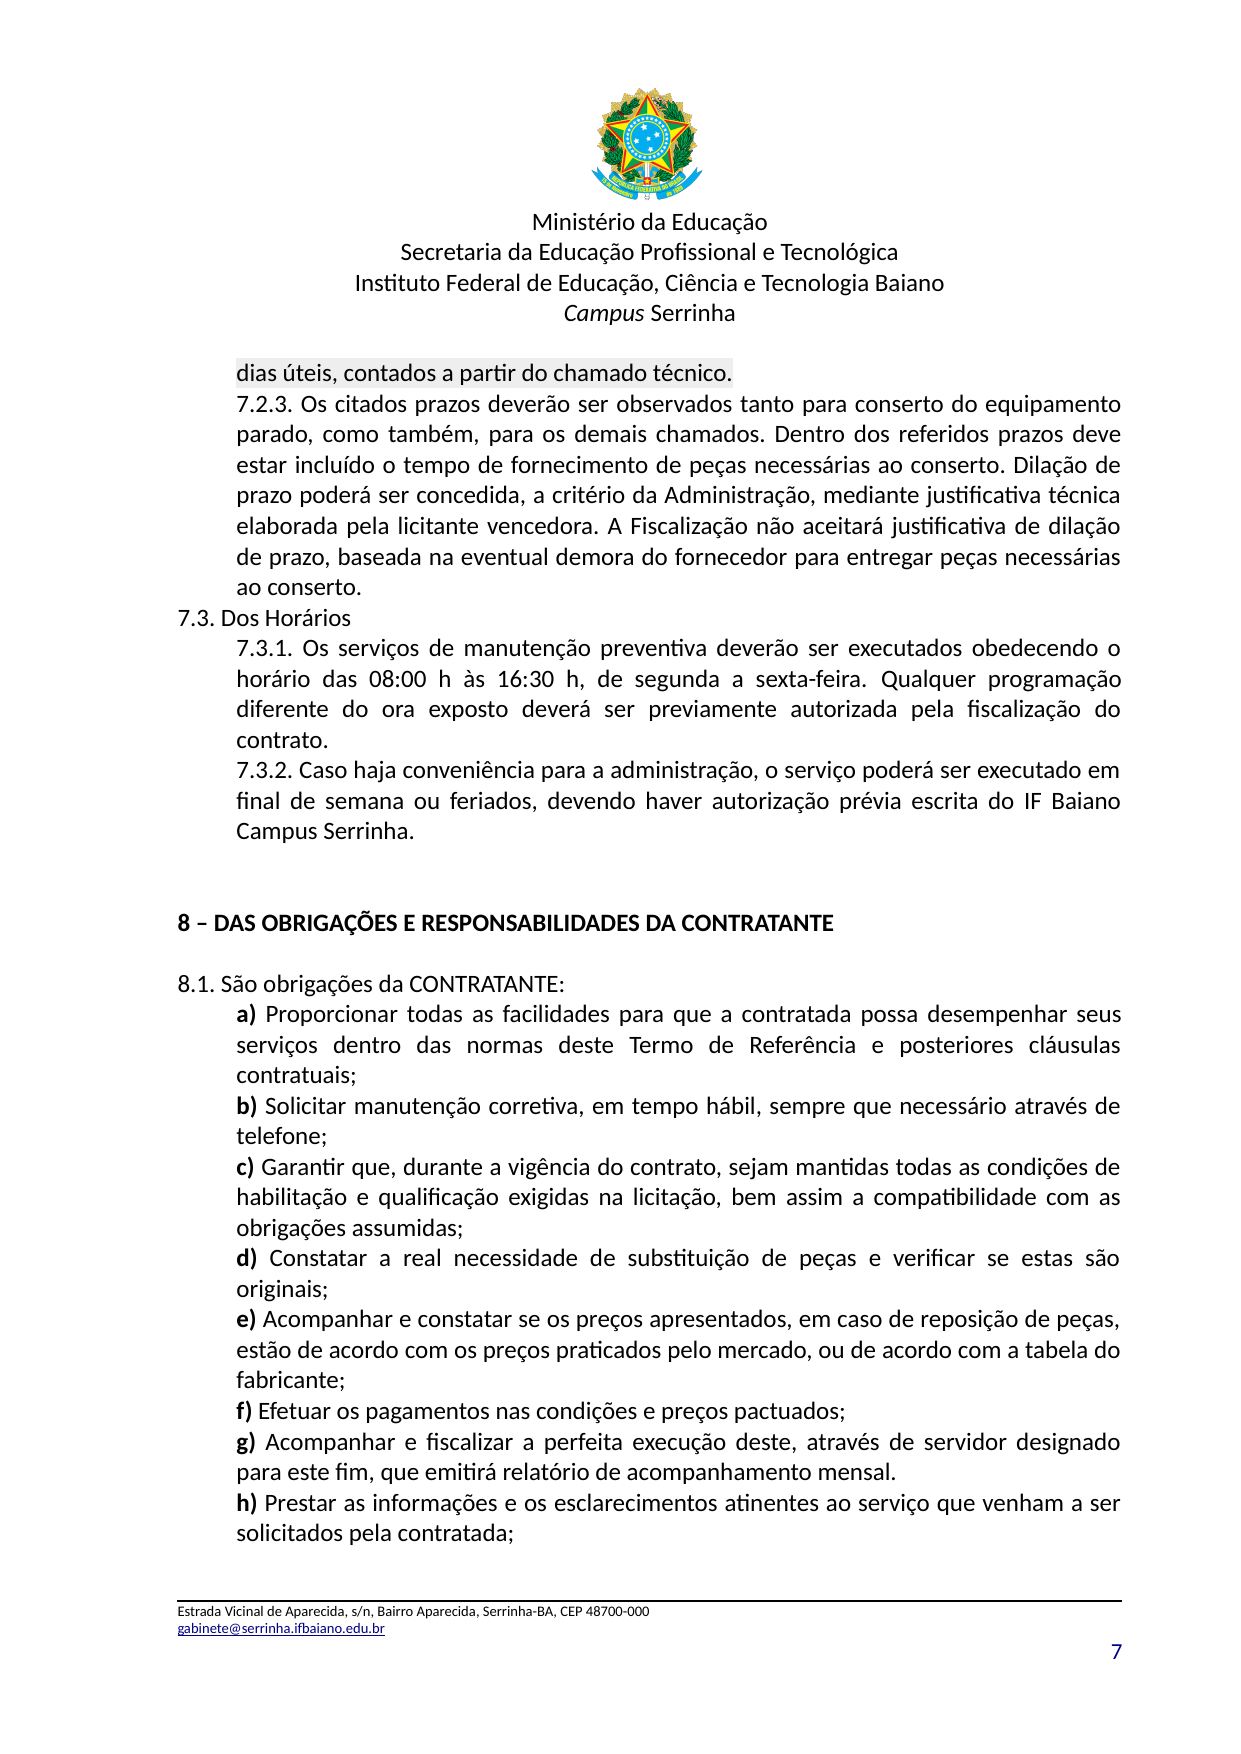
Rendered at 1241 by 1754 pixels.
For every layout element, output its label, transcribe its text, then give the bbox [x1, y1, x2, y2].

text h) Prestar as informações e os esclarecimentos atinentes ao serviço que venham a ser solicitados pela contratada; [236, 1487, 1122, 1548]
text 7.3.1. Os serviços de manutenção preventiva deverão ser executados obedecendo o horário das 08:00 h às 16:30 h, de segunda a sexta-feira. Qualquer programação diferente do ora exposto deverá ser previamente autorizada pela fiscalização do contrato. [236, 632, 1122, 754]
text c) Garantir que, durante a vigência do contrato, sejam mantidas todas as condições de habilitação e qualificação exigidas na licitação, bem assim a compatibilidade com as obrigações assumidas; [236, 1151, 1122, 1243]
text a) Proporcionar todas as facilidades para que a contratada possa desempenhar seus serviços dentro das normas deste Termo de Referência e posteriores cláusulas contratuais; [236, 998, 1122, 1090]
picture [591, 88, 703, 200]
picture [610, 177, 632, 196]
text f) Efetuar os pagamentos nas condições e preços pactuados; [236, 1395, 1122, 1426]
text 8.1. São obrigações da CONTRATANTE: [177, 968, 1122, 998]
text b) Solicitar manutenção corretiva, em tempo hábil, sempre que necessário através de telefone; [236, 1090, 1122, 1151]
text 7.3.2. Caso haja conveniência para a administração, o serviço poderá ser executado em final de semana ou feriados, devendo haver autorização prévia escrita do IF Baiano Campus Serrinha. [236, 754, 1122, 846]
text 7.2.3. Os citados prazos deverão ser observados tanto para conserto do equipamento parado, como também, para os demais chamados. Dentro dos referidos prazos deve estar incluído o tempo de fornecimento de peças necessárias ao conserto. Dilação de prazo poderá ser concedida, a critério da Administração, mediante justificativa técnica elaborada pela licitante vencedora. A Fiscalização não aceitará justificativa de dilação de prazo, baseada na eventual demora do fornecedor para entregar peças necessárias ao conserto. [236, 388, 1122, 602]
text d) Constatar a real necessidade de substituição de peças e verificar se estas são originais; [236, 1243, 1122, 1304]
text g) Acompanhar e fiscalizar a perfeita execução deste, através de servidor designado para este fim, que emitirá relatório de acompanhamento mensal. [236, 1426, 1122, 1487]
text e) Acompanhar e constatar se os preços apresentados, em caso de reposição de peças, estão de acordo com os preços praticados pelo mercado, ou de acordo com a tabela do fabricante; [236, 1304, 1122, 1395]
text dias úteis, contados a partir do chamado técnico. [236, 357, 1122, 388]
text 8 – DAS OBRIGAÇÕES E RESPONSABILIDADES DA CONTRATANTE [177, 907, 1122, 937]
text 7.3. Dos Horários [177, 602, 1122, 632]
picture [670, 177, 684, 186]
